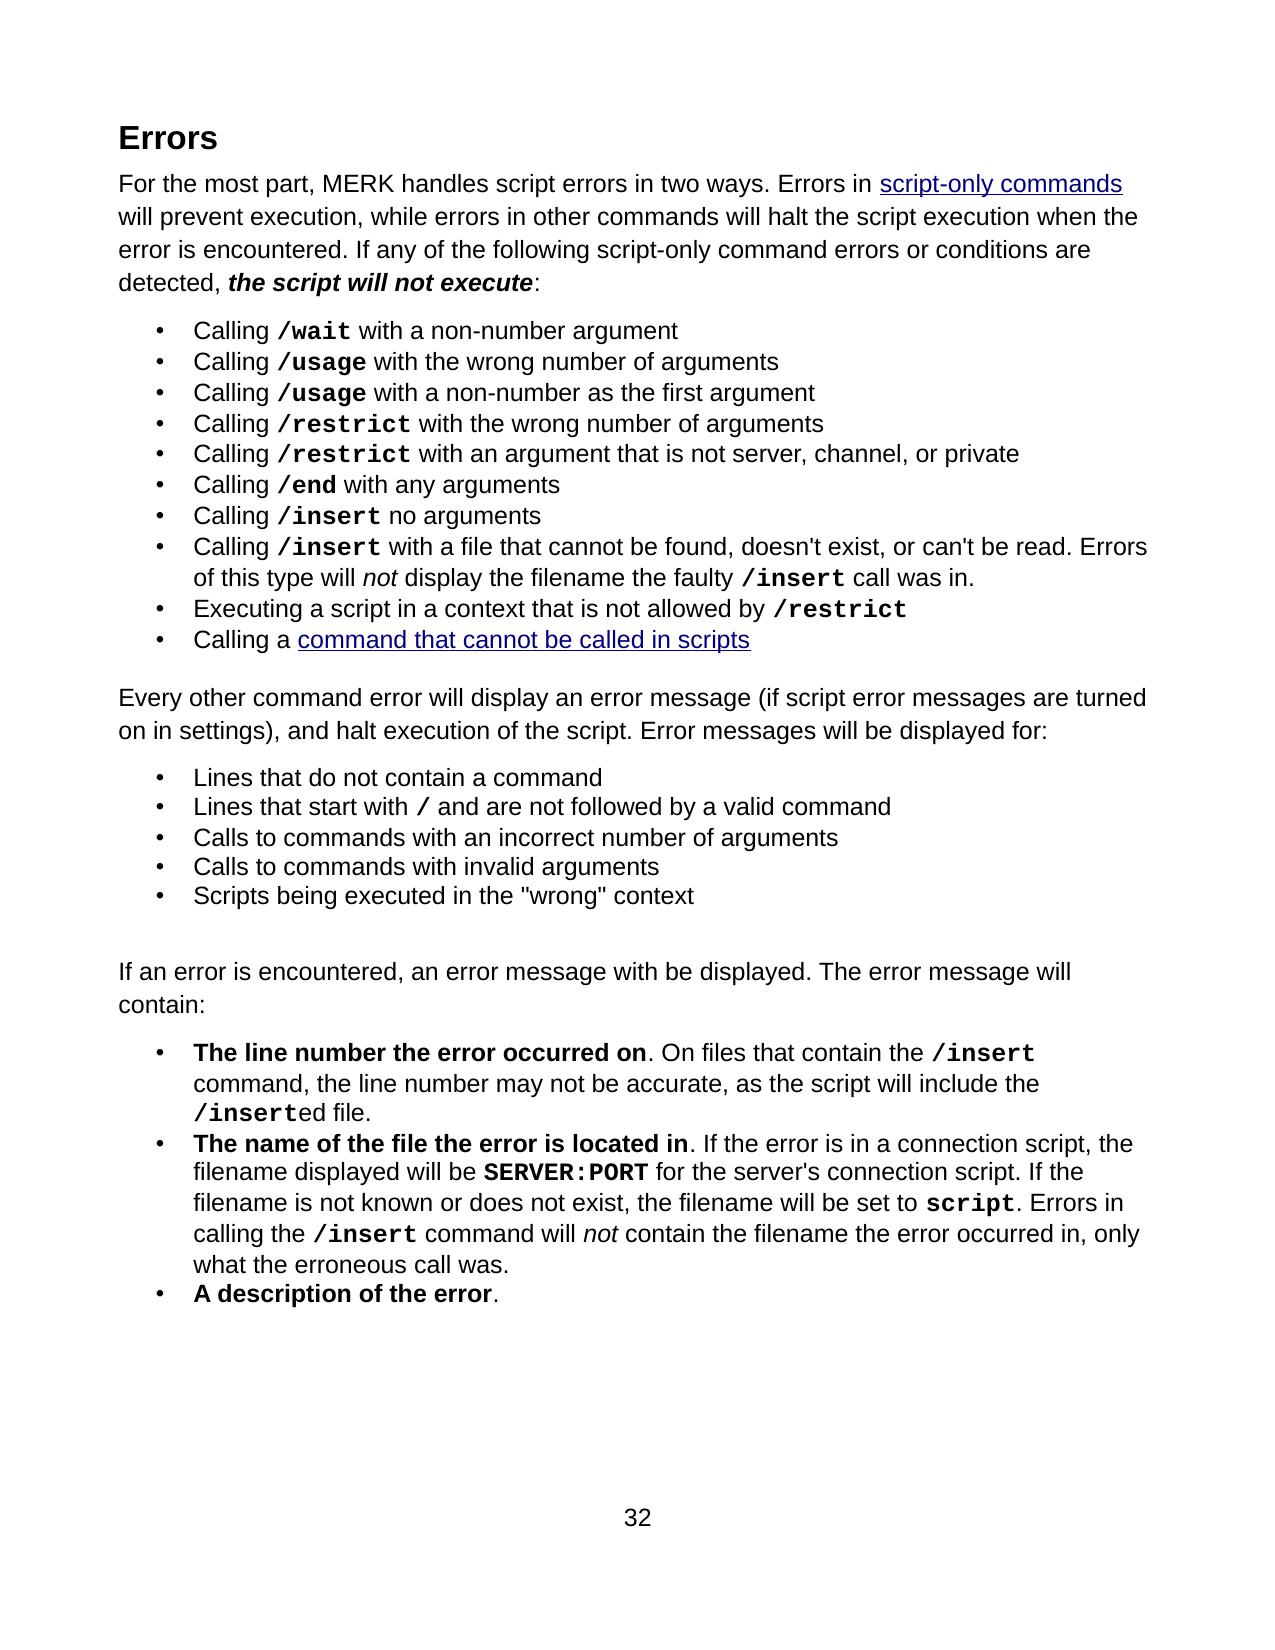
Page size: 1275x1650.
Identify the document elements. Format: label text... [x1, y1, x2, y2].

subtitle Errors [118, 118, 1157, 157]
list Calling /wait with a non-number argument [156, 316, 1157, 347]
list The name of the file the error is located in. If the error is in a connection script, the filename displayed will be SERVER:PORT for the server's connection script. If the filename is not known or does not exist, the filename will be set to script. Errors in calling the /insert command will not contain the filename the error occurred in, only what the erroneous call was. [156, 1128, 1157, 1279]
list Calling /restrict with the wrong number of arguments [156, 408, 1157, 439]
list Lines that do not contain a command [156, 763, 1157, 792]
list Calling a command that cannot be called in scripts [156, 625, 1157, 654]
list Executing a script in a context that is not allowed by /restrict [156, 594, 1157, 625]
list The line number the error occurred on. On files that contain the /insert command, the line number may not be accurate, as the script will include the /inserted file. [156, 1038, 1157, 1128]
list Calls to commands with invalid arguments [156, 852, 1157, 881]
list Calling /insert with a file that cannot be found, doesn't exist, or can't be read. Errors of this type will not display the filename the faulty /insert call was in. [156, 532, 1157, 594]
list Calling /restrict with an argument that is not server, channel, or private [156, 439, 1157, 470]
list Scripts being executed in the "wrong" context [156, 881, 1157, 910]
list Calls to commands with an incorrect number of arguments [156, 823, 1157, 852]
text For the most part, MERK handles script errors in two ways. Errors in script-only commands will prevent execution, while errors in other commands will halt the script execution when the error is encountered. If any of the following script-only command errors or conditions are detected, the script will not execute: [118, 169, 1157, 297]
list Calling /usage with a non-number as the first argument [156, 378, 1157, 408]
list Calling /end with any arguments [156, 470, 1157, 501]
text If an error is encountered, an error message with be displayed. The error message will contain: [118, 957, 1157, 1019]
list Calling /usage with the wrong number of arguments [156, 347, 1157, 378]
text Every other command error will display an error message (if script error messages are turned on in settings), and halt execution of the script. Error messages will be displayed for: [118, 683, 1157, 744]
list Calling /insert no arguments [156, 501, 1157, 532]
list A description of the error. [156, 1279, 1157, 1308]
list Lines that start with / and are not followed by a valid command [156, 792, 1157, 823]
